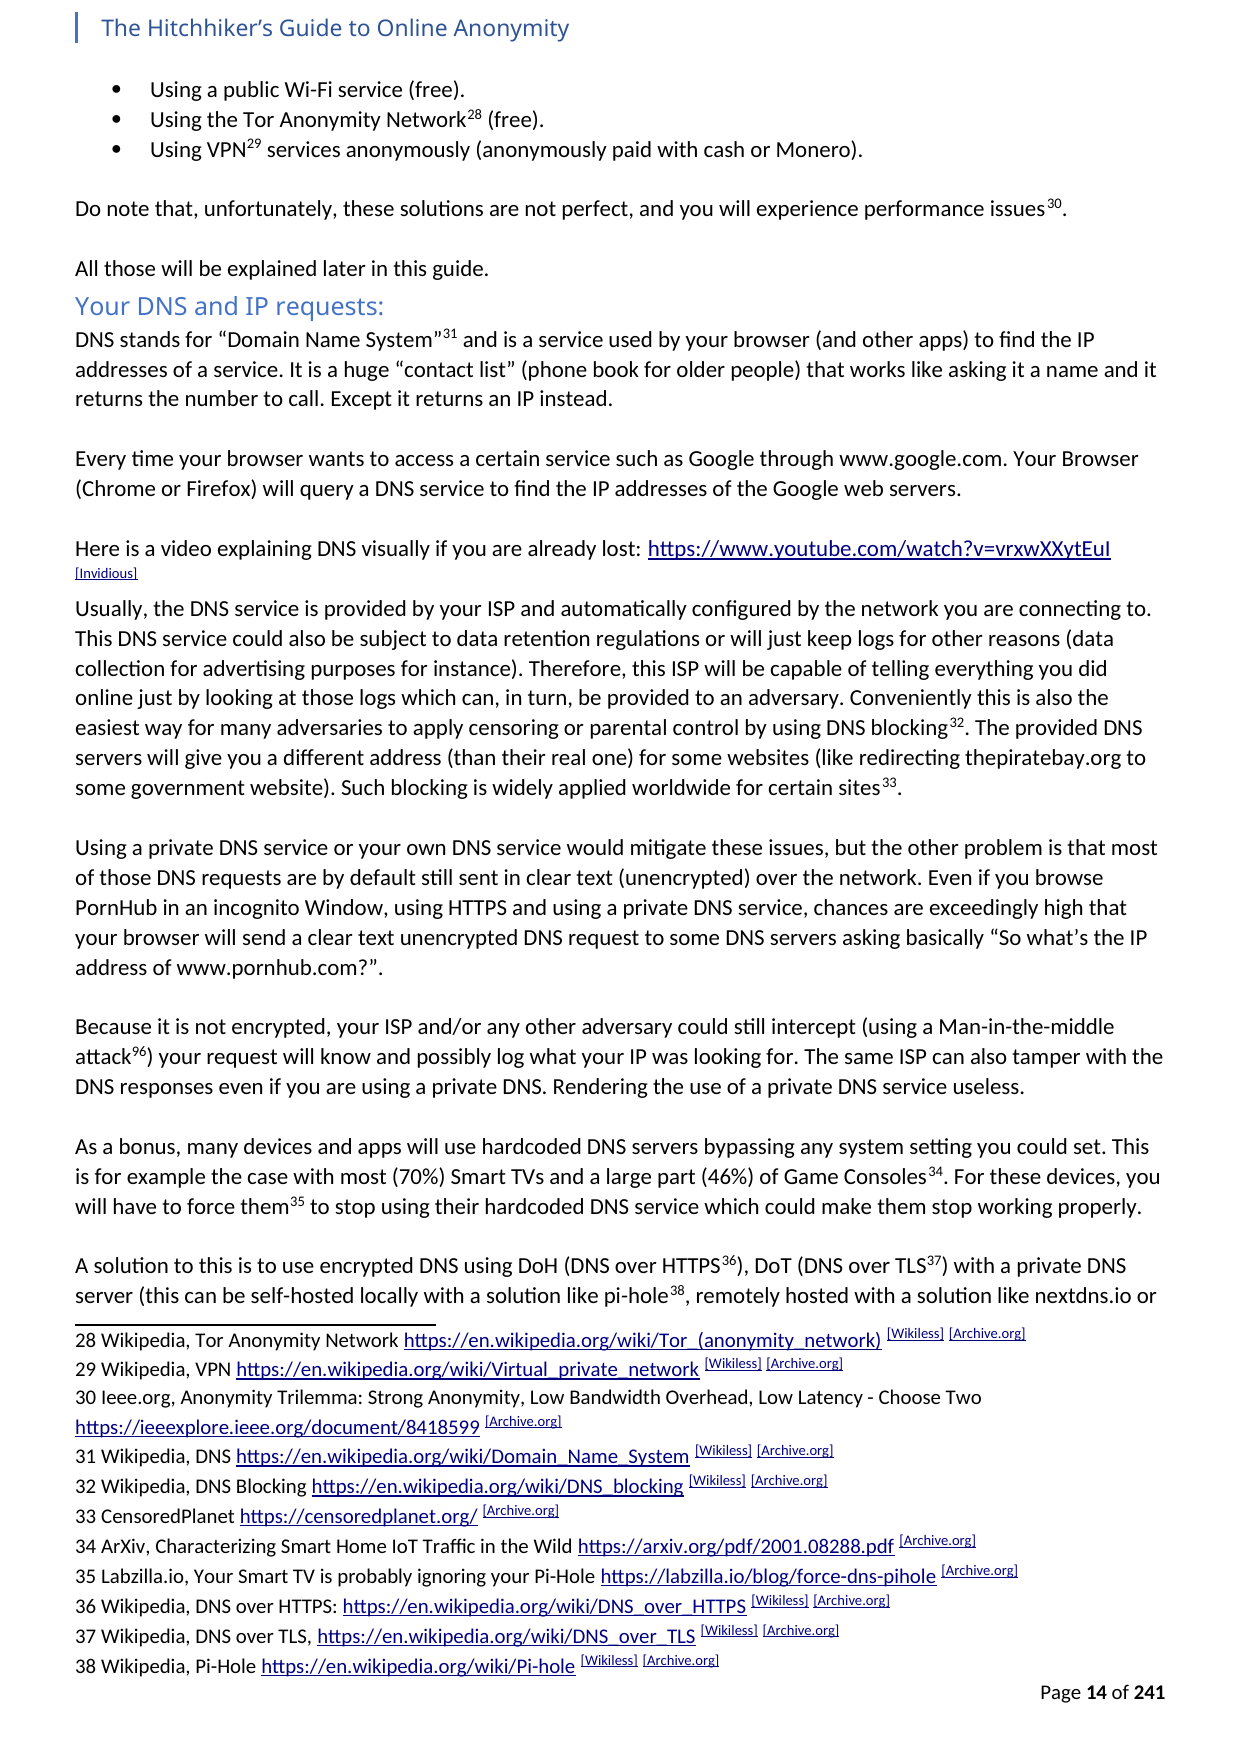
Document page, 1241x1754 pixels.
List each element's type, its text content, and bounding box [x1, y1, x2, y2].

text ArXiv, Characterizing Smart Home IoT Traffic in the Wild https://arxiv.org/pdf/2001.08288.pdf [Archive.org] [75, 1531, 1165, 1559]
text Every time your browser wants to access a certain service such as Google through www.google.com. Your Browser (Chrome or Firefox) will query a DNS service to find the IP addresses of the Google web servers. [75, 444, 1165, 502]
text CensoredPlanet https://censoredplanet.org/ [Archive.org] [75, 1501, 1165, 1529]
text Wikipedia, DNS over HTTPS: https://en.wikipedia.org/wiki/DNS_over_HTTPS [Wikiless] [Archive.org] [75, 1591, 1165, 1619]
list Wikipedia, Tor Anonymity Network https://en.wikipedia.org/wiki/Tor_(anonymity_network) [Wikiless] [Archive.org] [75, 1325, 1165, 1353]
text All those will be explained later in this guide. [75, 254, 1165, 282]
text Using a private DNS service or your own DNS service would mitigate these issues, but the other problem is that most of those DNS requests are by default still sent in clear text (unencrypted) over the network. Even if you browse PornHub in an incognito Window, using HTTPS and using a private DNS service, chances are exceedingly high that your browser will send a clear text unencrypted DNS request to some DNS servers asking basically “So what’s the IP address of www.pornhub.com?”. [75, 833, 1165, 981]
text Here is a video explaining DNS visually if you are already lost: https://www.youtube.com/watch?v=vrxwXXytEuI [Invidious] [75, 534, 1165, 592]
text DNS stands for “Domain Name System” and is a service used by your browser (and other apps) to find the IP addresses of a service. It is a huge “contact list” (phone book for older people) that works like asking it a name and it returns the number to call. Except it returns an IP instead. [75, 325, 1165, 413]
text Ieee.org, Anonymity Trilemma: Strong Anonymity, Low Bandwidth Overhead, Low Latency - Choose Two https://ieeexplore.ieee.org/document/8418599 [Archive.org] [75, 1384, 1165, 1440]
text A solution to this is to use encrypted DNS using DoH (DNS over HTTPS), DoT (DNS over TLS) with a private DNS server (this can be self-hosted locally with a solution like pi-hole, remotely hosted with a solution like nextdns.io or [75, 1252, 1165, 1309]
list Wikipedia, VPN https://en.wikipedia.org/wiki/Virtual_private_network [Wikiless] [Archive.org] [75, 1354, 1165, 1383]
list Using a public Wi-Fi service (free). [112, 75, 1165, 103]
subtitle Your DNS and IP requests: [75, 288, 1165, 322]
text Because it is not encrypted, your ISP and/or any other adversary could still intercept (using a Man-in-the-middle attack96) your request will know and possibly log what your IP was looking for. The same ISP can also tamper with the DNS responses even if you are using a private DNS. Rendering the use of a private DNS service useless. [75, 1012, 1165, 1100]
list Using the Tor Anonymity Network (free). [112, 105, 1165, 133]
text Wikipedia, DNS Blocking https://en.wikipedia.org/wiki/DNS_blocking [Wikiless] [Archive.org] [75, 1472, 1165, 1499]
text Do note that, unfortunately, these solutions are not perfect, and you will experience performance issues. [75, 194, 1165, 223]
list Using VPN services anonymously (anonymously paid with cash or Monero). [112, 135, 1165, 163]
text Usually, the DNS service is provided by your ISP and automatically configured by the network you are connecting to. This DNS service could also be subject to data retention regulations or will just keep logs for other reasons (data collection for advertising purposes for instance). Therefore, this ISP will be capable of telling everything you did online just by looking at those logs which can, in turn, be provided to an adversary. Conveniently this is also the easiest way for many adversaries to apply censoring or parental control by using DNS blocking. The provided DNS servers will give you a different address (than their real one) for some websites (like redirecting thepiratebay.org to some government website). Such blocking is widely applied worldwide for certain sites. [75, 594, 1165, 801]
text Labzilla.io, Your Smart TV is probably ignoring your Pi-Hole https://labzilla.io/blog/force-dns-pihole [Archive.org] [75, 1561, 1165, 1589]
text As a bonus, many devices and apps will use hardcoded DNS servers bypassing any system setting you could set. This is for example the case with most (70%) Smart TVs and a large part (46%) of Game Consoles. For these devices, you will have to force them to stop using their hardcoded DNS service which could make them stop working properly. [75, 1132, 1165, 1220]
text Wikipedia, DNS over TLS, https://en.wikipedia.org/wiki/DNS_over_TLS [Wikiless] [Archive.org] [75, 1621, 1165, 1649]
text Wikipedia, DNS https://en.wikipedia.org/wiki/Domain_Name_System [Wikiless] [Archive.org] [75, 1442, 1165, 1470]
text Wikipedia, Pi-Hole https://en.wikipedia.org/wiki/Pi-hole [Wikiless] [Archive.org] [75, 1651, 1165, 1679]
